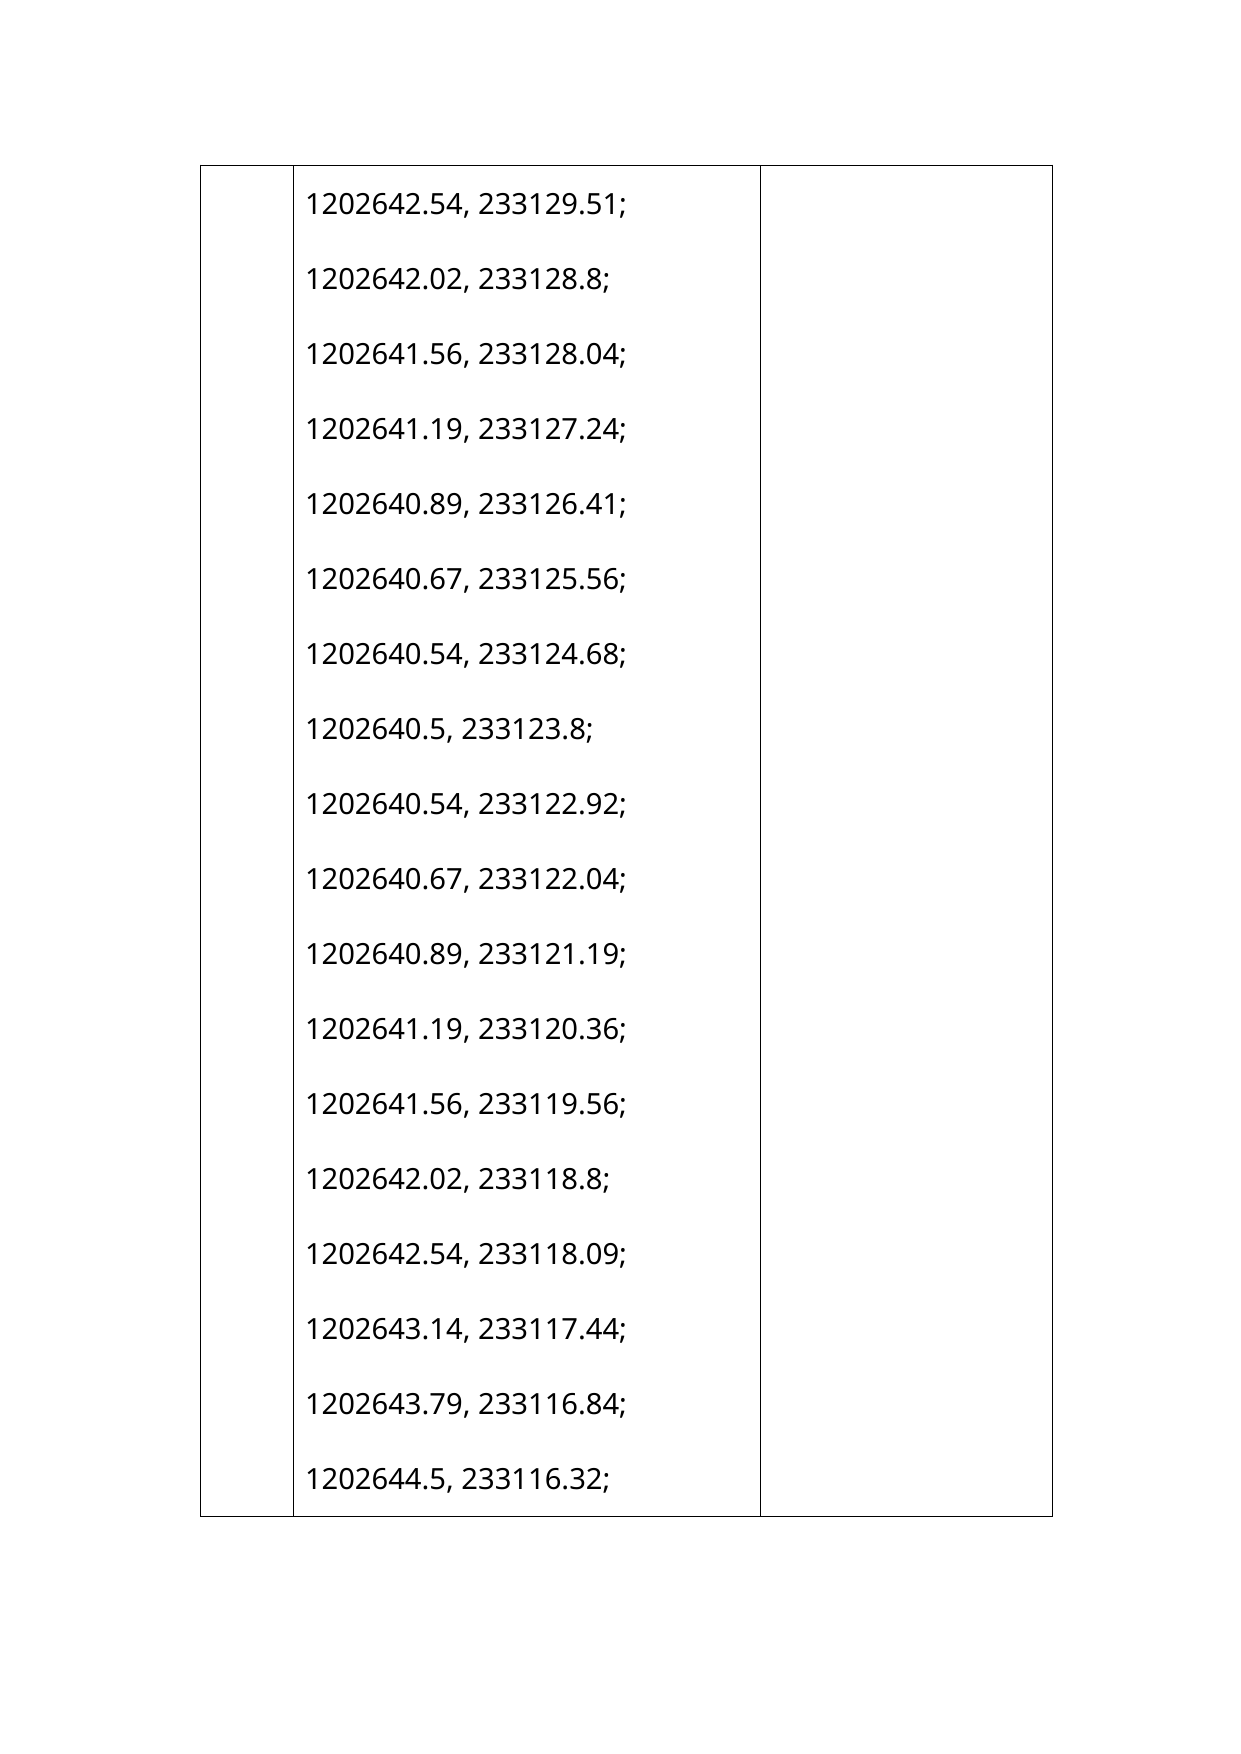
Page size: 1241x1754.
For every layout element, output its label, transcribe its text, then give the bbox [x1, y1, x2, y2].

table_cell [201, 166, 293, 1516]
table_cell [761, 166, 1052, 1516]
table_cell 1202642.54, 233129.51; 1202642.02, 233128.8; 1202641.56, 233128.04; 1202641.19, 233127.24; 1202640.89, 233126.41; 1202640.67, 233125.56; 1202640.54, 233124.68; 1202640.5, 233123.8; 1202640.54, 233122.92; 1202640.67, 233122.04; 1202640.89, 233121.19; 1202641.19, 233120.36; 1202641.56, 233119.56; 1202642.02, 233118.8; 1202642.54, 233118.09; 1202643.14, 233117.44; 1202643.79, 233116.84; 1202644.5, 233116.32; [294, 166, 760, 1516]
